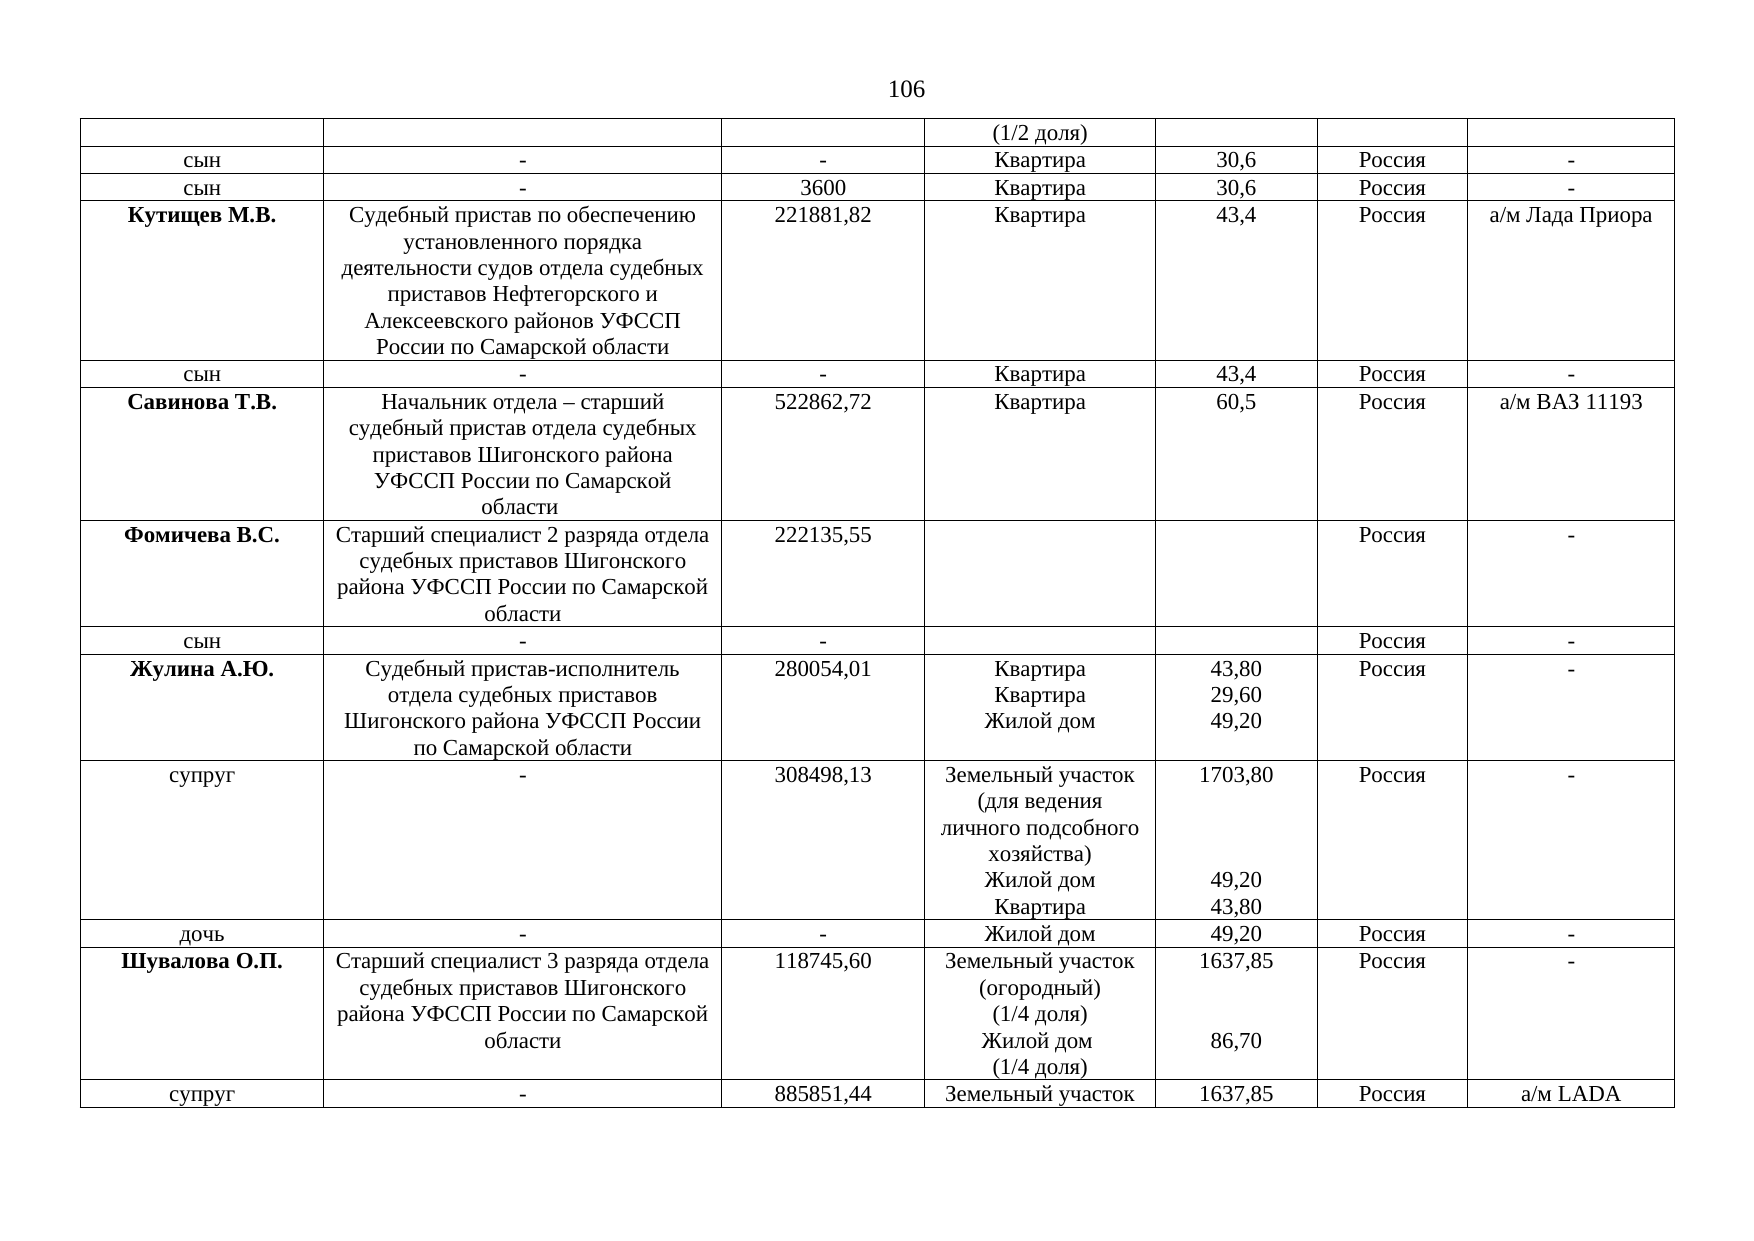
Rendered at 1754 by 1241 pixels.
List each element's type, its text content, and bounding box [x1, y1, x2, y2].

table_cell [925, 521, 1155, 626]
table_cell - [722, 361, 924, 387]
table_cell Россия [1318, 201, 1467, 359]
table_cell Россия [1318, 948, 1467, 1079]
table_cell Земельный участок (огородный) (1/4 доля) Жилой дом (1/4 доля) [925, 948, 1155, 1079]
table_cell - [324, 147, 721, 173]
table_cell - [722, 627, 924, 653]
table_cell 60,5 [1156, 388, 1317, 520]
table_cell [1156, 627, 1317, 653]
table_cell [1156, 521, 1317, 626]
table_cell 885851,44 [722, 1080, 924, 1107]
table_cell - [722, 147, 924, 173]
table_cell [925, 627, 1155, 653]
table_cell Жулина А.Ю. [81, 655, 323, 760]
table_cell - [1468, 920, 1674, 947]
table_cell 118745,60 [722, 948, 924, 1079]
table_cell 221881,82 [722, 201, 924, 359]
table_cell Кутищев М.В. [81, 201, 323, 359]
table_cell - [1468, 361, 1674, 387]
table_cell - [1468, 761, 1674, 919]
table_cell - [1468, 655, 1674, 760]
table_cell Квартира Квартира Жилой дом [925, 655, 1155, 760]
table_cell 49,20 [1156, 920, 1317, 947]
table_cell - [324, 920, 721, 947]
table_cell Квартира [925, 201, 1155, 359]
table_cell (1/2 доля) [925, 119, 1155, 146]
table_cell 1637,85 [1156, 1080, 1317, 1107]
table_cell - [324, 119, 721, 146]
table_cell - [324, 174, 721, 200]
table_cell 30,6 [1156, 174, 1317, 200]
table_cell 280054,01 [722, 655, 924, 760]
table_cell Россия [1318, 655, 1467, 760]
table_cell 308498,13 [722, 761, 924, 919]
table_cell - [1468, 174, 1674, 200]
table_cell Россия [1318, 388, 1467, 520]
table_cell 222135,55 [722, 521, 924, 626]
table_cell 30,6 [1156, 147, 1317, 173]
table_cell Старший специалист 2 разряда отдела судебных приставов Шигонского района УФССП России по Самарской области [324, 521, 721, 626]
table_cell - [1468, 627, 1674, 653]
table_cell сын [81, 361, 323, 387]
table_cell супруг [81, 1080, 323, 1107]
table_cell Квартира [925, 147, 1155, 173]
table_cell а/м ВАЗ 11193 [1468, 388, 1674, 520]
table_cell сын [81, 627, 323, 653]
table_cell 43,80 29,60 49,20 [1156, 655, 1317, 760]
table_cell 1703,80 49,20 43,80 [1156, 761, 1317, 919]
table_cell Старший специалист 3 разряда отдела судебных приставов Шигонского района УФССП России по Самарской области [324, 948, 721, 1079]
table_cell [1318, 119, 1467, 146]
table_cell Квартира [925, 174, 1155, 200]
table_cell Россия [1318, 1080, 1467, 1107]
table_cell Квартира [925, 361, 1155, 387]
table_cell 3600 [722, 174, 924, 200]
table_cell сын [81, 174, 323, 200]
table_cell Россия [1318, 627, 1467, 653]
table_cell - [722, 920, 924, 947]
table_cell Россия [1318, 147, 1467, 173]
table_cell Россия [1318, 521, 1467, 626]
table_cell Савинова Т.В. [81, 388, 323, 520]
table_cell - [324, 761, 721, 919]
table_cell Россия [1318, 174, 1467, 200]
table_cell 522862,72 [722, 388, 924, 520]
table_cell Фомичева В.С. [81, 521, 323, 626]
table_cell а/м Лада Приора [1468, 201, 1674, 359]
table_cell дочь [81, 920, 323, 947]
table_cell Россия [1318, 920, 1467, 947]
table_cell Земельный участок (для ведения личного подсобного хозяйства) Жилой дом Квартира [925, 761, 1155, 919]
table_cell - [324, 1080, 721, 1107]
table_cell - [324, 361, 721, 387]
table_cell Шувалова О.П. [81, 948, 323, 1079]
table_cell Россия [1318, 761, 1467, 919]
table_cell - [324, 627, 721, 653]
table_cell Жилой дом [925, 920, 1155, 947]
table_cell Россия [1318, 361, 1467, 387]
table_cell сын [81, 147, 323, 173]
table_cell Квартира [925, 388, 1155, 520]
table_cell - [1468, 521, 1674, 626]
table_cell 43,4 [1156, 361, 1317, 387]
table_cell - [722, 119, 924, 146]
table_cell а/м LADA [1468, 1080, 1674, 1107]
table_cell Земельный участок [925, 1080, 1155, 1107]
table_cell Судебный пристав-исполнитель отдела судебных приставов Шигонского района УФССП России по Самарской области [324, 655, 721, 760]
table_cell 1637,85 86,70 [1156, 948, 1317, 1079]
table_cell - [1468, 119, 1674, 146]
table_cell [1156, 119, 1317, 146]
table_cell 43,4 [1156, 201, 1317, 359]
table_cell [81, 119, 323, 146]
table_cell - [1468, 147, 1674, 173]
table_cell супруг [81, 761, 323, 919]
table_cell Судебный пристав по обеспечению установленного порядка деятельности судов отдела судебных приставов Нефтегорского и Алексеевского районов УФССП России по Самарской области [324, 201, 721, 359]
table_cell - [1468, 948, 1674, 1079]
table_cell Начальник отдела – старший судебный пристав отдела судебных приставов Шигонского района УФССП России по Самарской области [324, 388, 721, 520]
